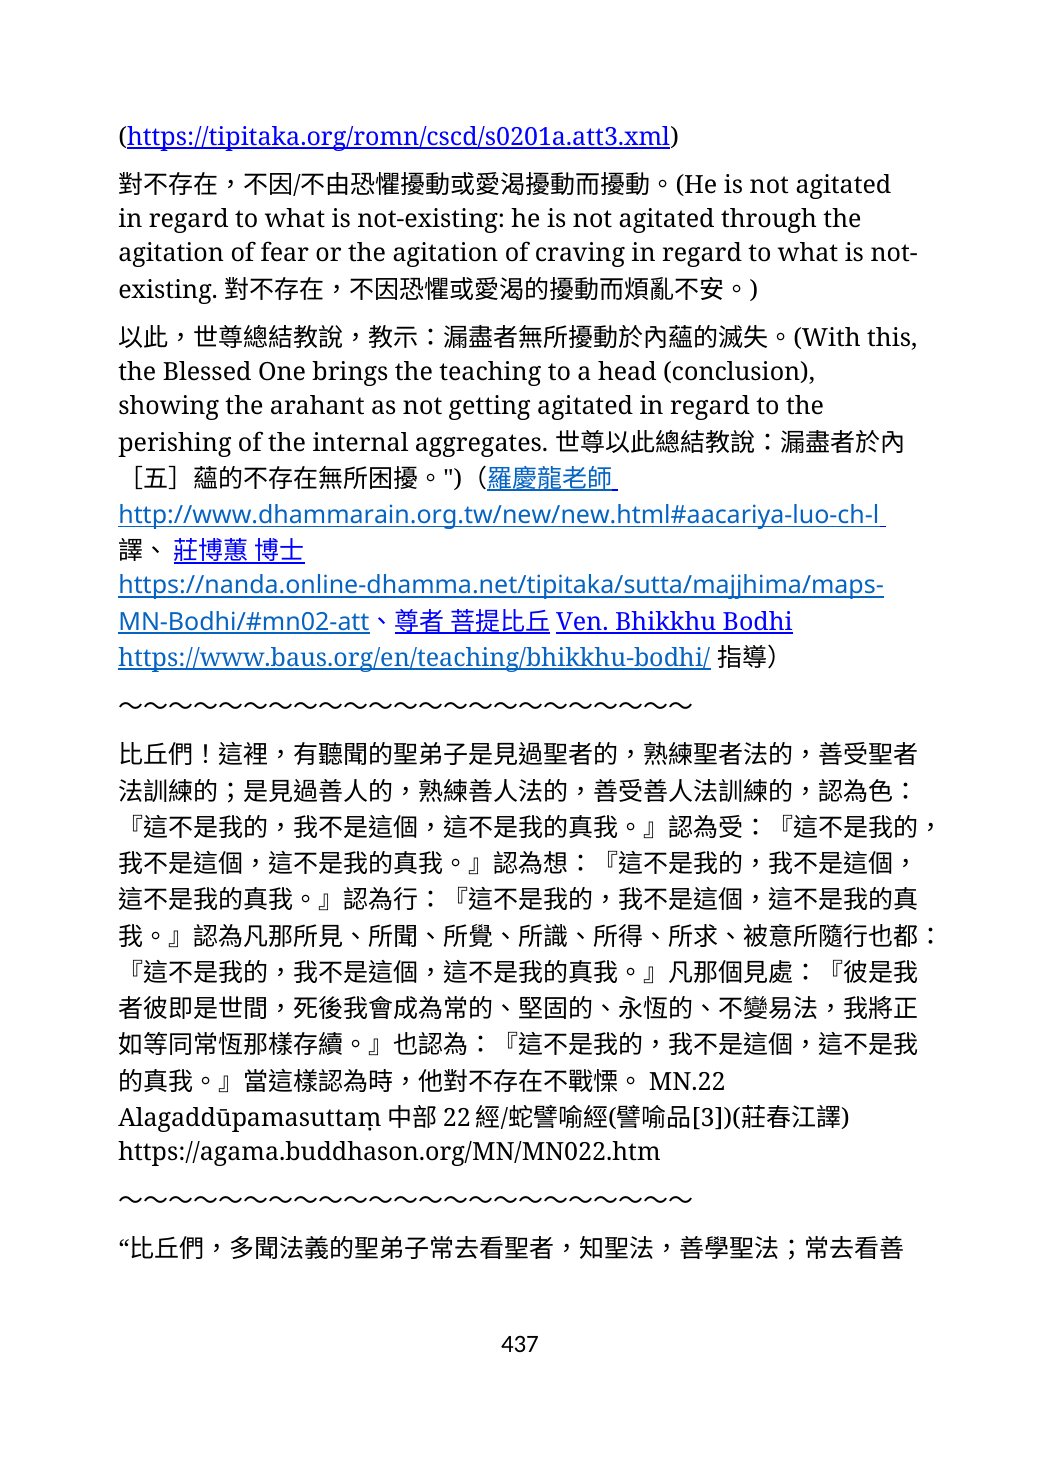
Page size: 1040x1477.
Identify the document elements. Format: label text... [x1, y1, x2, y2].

text (https://tipitaka.org/romn/cscd/s0201a.att3.xml) [118, 118, 921, 152]
text 比丘們！這裡，有聽聞的聖弟子是見過聖者的，熟練聖者法的，善受聖者法訓練的；是見過善人的，熟練善人法的，善受善人法訓練的，認為色：『這不是我的，我不是這個，這不是我的真我。』認為受：『這不是我的，我不是這個，這不是我的真我。』認為想：『這不是我的，我不是這個，這不是我的真我。』認為行：『這不是我的，我不是這個，這不是我的真我。』認為凡那所見、所聞、所覺、所識、所得、所求、被意所隨行也都：『這不是我的，我不是這個，這不是我的真我。』凡那個見處：『彼是我者彼即是世間，死後我會成為常的、堅固的、永恆的、不變易法，我將正如等同常恆那樣存續。』也認為：『這不是我的，我不是這個，這不是我的真我。』當這樣認為時，他對不存在不戰慄。 MN.22 Alagaddūpamasuttaṃ 中部22經/蛇譬喻經(譬喻品[3])(莊春江譯) https://agama.buddhason.org/MN/MN022.htm [118, 735, 921, 1168]
text ～～～～～～～～～～～～～～～～～～～～～～～ [118, 686, 921, 722]
text 以此，世尊總結教說，教示：漏盡者無所擾動於內蘊的滅失。(With this, the Blessed One brings the teaching to a head (conclusion), showing the arahant as not getting agitated in regard to the perishing of the internal aggregates. 世尊以此總結教說：漏盡者於內［五］蘊的不存在無所困擾。")（羅慶龍老師 http://www.dhammarain.org.tw/new/new.html#aacariya-luo-ch-l 譯、 莊博蕙 博士 https://nanda.online-dhamma.net/tipitaka/sutta/majjhima/maps-MN-Bodhi/#mn02-att、尊者 菩提比丘 Ven. Bhikkhu Bodhi https://www.baus.org/en/teaching/bhikkhu-bodhi/ 指導） [118, 318, 921, 674]
text 對不存在，不因/不由恐懼擾動或愛渴擾動而擾動。(He is not agitated in regard to what is not-existing: he is not agitated through the agitation of fear or the agitation of craving in regard to what is not-existing. 對不存在，不因恐懼或愛渴的擾動而煩亂不安。) [118, 165, 921, 305]
text ～～～～～～～～～～～～～～～～～～～～～～～ [118, 1180, 921, 1216]
text “比丘們，多聞法義的聖弟子常去看聖者，知聖法，善學聖法；常去看善 [118, 1229, 921, 1265]
